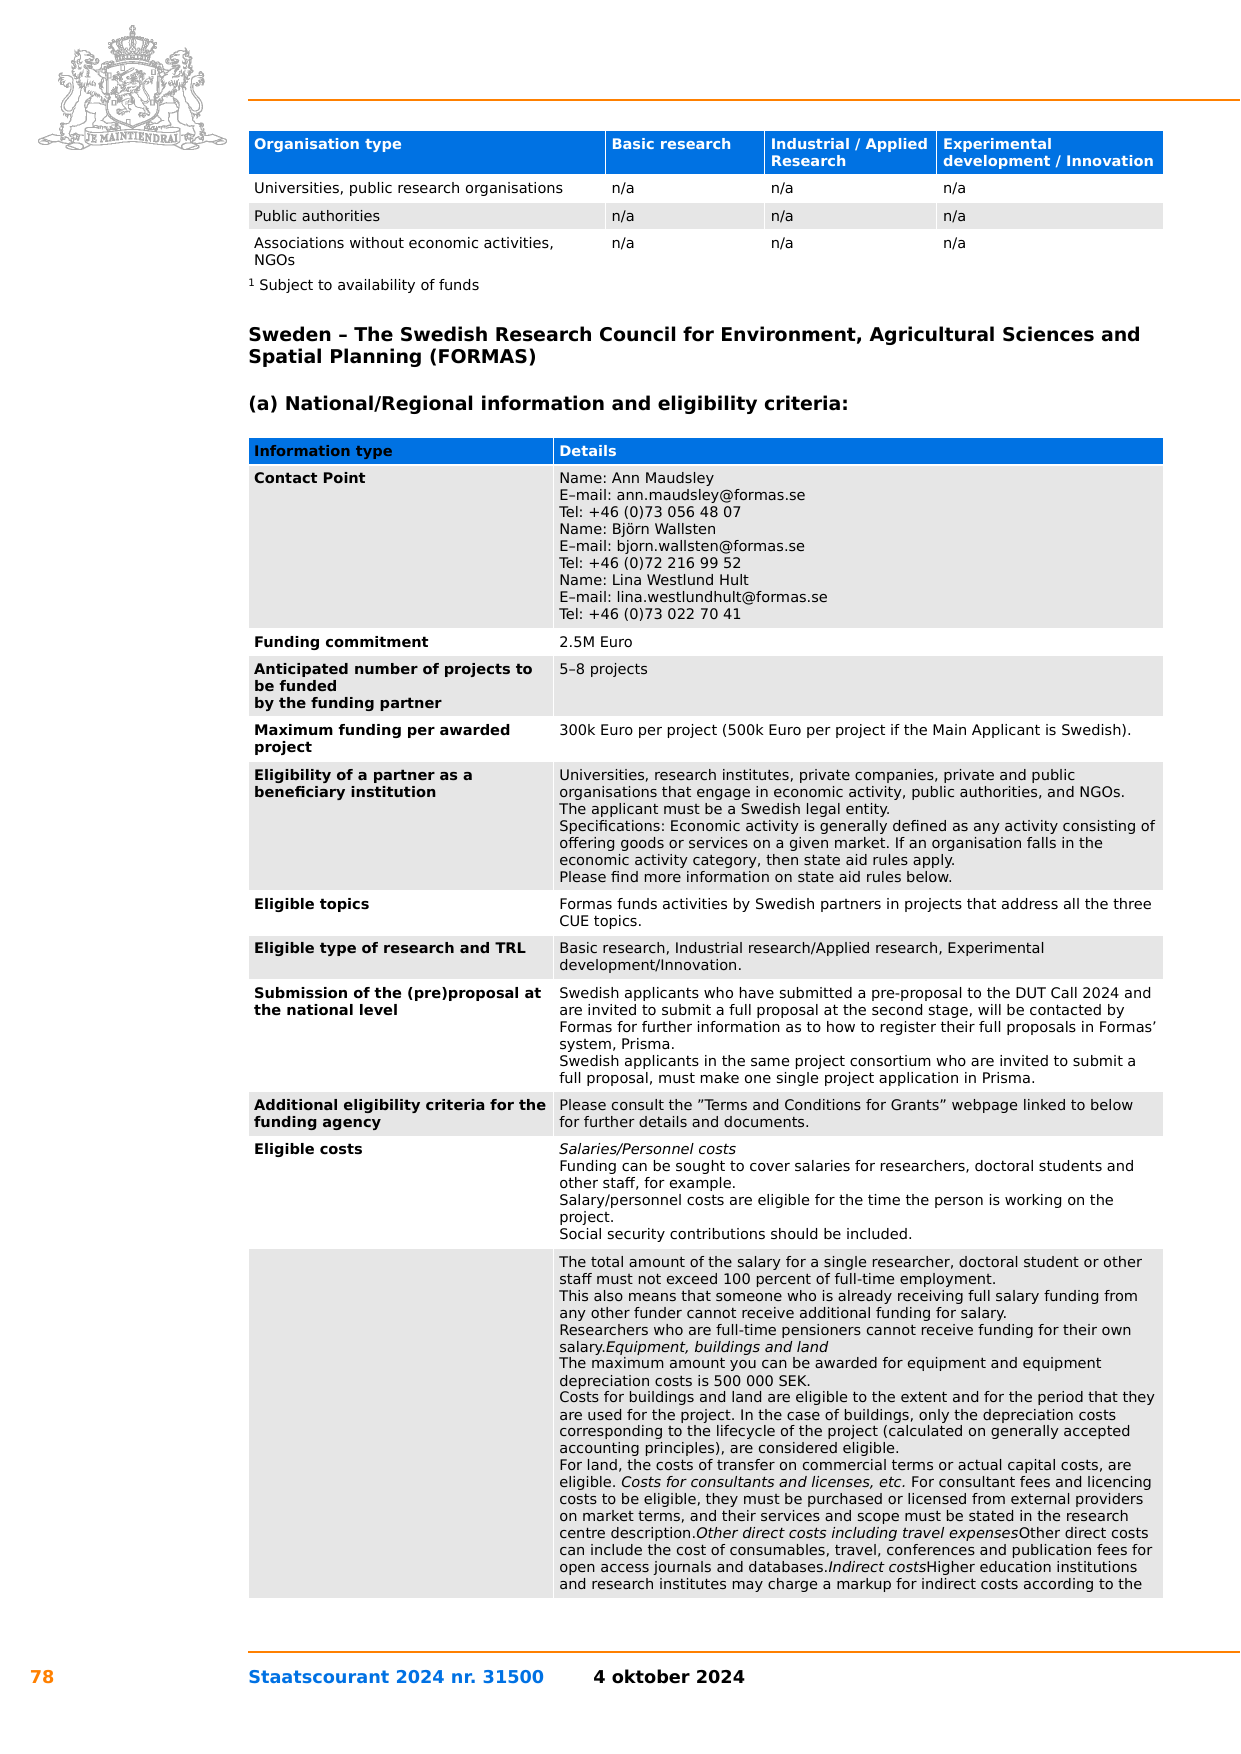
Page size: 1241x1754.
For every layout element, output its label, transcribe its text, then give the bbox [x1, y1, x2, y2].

subtitle (a) National/Regional information and eligibility criteria: [248, 393, 1163, 415]
table_cell Basic research, Industrial research/Applied research, Experimental development/Innovation. [554, 936, 1163, 979]
table_cell Submission of the (pre)proposal at the national level [249, 980, 553, 1091]
subtitle Sweden – The Swedish Research Council for Environment, Agricultural Sciences and Spatial Planning (FORMAS) [248, 324, 1163, 368]
picture [38, 25, 227, 150]
table_cell n/a [937, 203, 1163, 229]
table_cell Eligible topics [249, 891, 553, 934]
table_cell Name: Ann Maudsley E–mail: ann.maudsley@formas.se Tel: +46 (0)73 056 48 07 Name: Björn Wallsten E–mail: bjorn.wallsten@formas.se Tel: +46 (0)72 216 99 52 Name: Lina Westlund Hult E–mail: lina.westlundhult@formas.se Tel: +46 (0)73 022 70 41 [554, 466, 1163, 628]
table_header Basic research [606, 131, 764, 174]
table_cell 1 Subject to availability of funds [248, 275, 1163, 294]
table_cell Eligibility of a partner as a beneficiary institution [249, 762, 553, 890]
table_cell n/a [765, 203, 936, 229]
table_header Details [554, 438, 1163, 464]
table_header Information type [249, 438, 553, 464]
table_cell [249, 1249, 553, 1598]
table_cell Salaries/Personnel costs Funding can be sought to cover salaries for researchers, doctoral students and other staff, for example. Salary/personnel costs are eligible for the time the person is working on the project. Social security contributions should be included. [554, 1137, 1163, 1248]
table_cell n/a [937, 230, 1163, 273]
table_cell 5–8 projects [554, 656, 1163, 716]
table_cell Universities, public research organisations [249, 175, 605, 202]
table_cell Swedish applicants who have submitted a pre-proposal to the DUT Call 2024 and are invited to submit a full proposal at the second stage, will be contacted by Formas for further information as to how to register their full proposals in Formas’ system, Prisma. Swedish applicants in the same project consortium who are invited to submit a full proposal, must make one single project application in Prisma. [554, 980, 1163, 1091]
table_cell n/a [765, 230, 936, 273]
table_cell n/a [606, 175, 764, 202]
table_cell Funding commitment [249, 629, 553, 655]
table_cell n/a [765, 175, 936, 202]
table_cell Contact Point [249, 466, 553, 628]
table_cell Formas funds activities by Swedish partners in projects that address all the three CUE topics. [554, 891, 1163, 934]
table_cell n/a [606, 203, 764, 229]
table_cell n/a [606, 230, 764, 273]
table_cell n/a [937, 175, 1163, 202]
table_cell Anticipated number of projects to be funded by the funding partner [249, 656, 553, 716]
table_cell Maximum funding per awarded project [249, 718, 553, 761]
table_cell Additional eligibility criteria for the funding agency [249, 1092, 553, 1136]
table_header Experimental development / Innovation [937, 131, 1163, 174]
table_cell The total amount of the salary for a single researcher, doctoral student or other staff must not exceed 100 percent of full-time employment. This also means that someone who is already receiving full salary funding from any other funder cannot receive additional funding for salary. Researchers who are full-time pensioners cannot receive funding for their own salary.Equipment, buildings and land The maximum amount you can be awarded for equipment and equipment depreciation costs is 500 000 SEK. Costs for buildings and land are eligible to the extent and for the period that they are used for the project. In the case of buildings, only the depreciation costs corresponding to the lifecycle of the project (calculated on generally accepted accounting principles), are considered eligible. For land, the costs of transfer on commercial terms or actual capital costs, are eligible. Costs for consultants and licenses, etc. For consultant fees and licencing costs to be eligible, they must be purchased or licensed from external providers on market terms, and their services and scope must be stated in the research centre description.Other direct costs including travel expensesOther direct costs can include the cost of consumables, travel, conferences and publication fees for open access journals and databases.Indirect costsHigher education institutions and research institutes may charge a markup for indirect costs according to the [554, 1249, 1163, 1598]
table_cell Universities, research institutes, private companies, private and public organisations that engage in economic activity, public authorities, and NGOs. The applicant must be a Swedish legal entity. Specifications: Economic activity is generally defined as any activity consisting of offering goods or services on a given market. If an organisation falls in the economic activity category, then state aid rules apply. Please find more information on state aid rules below. [554, 762, 1163, 890]
table_cell Eligible type of research and TRL [249, 936, 553, 979]
table_cell Eligible costs [249, 1137, 553, 1248]
table_cell 300k Euro per project (500k Euro per project if the Main Applicant is Swedish). [554, 718, 1163, 761]
table_cell Associations without economic activities, NGOs [249, 230, 605, 273]
table_cell Please consult the ”Terms and Conditions for Grants” webpage linked to below for further details and documents. [554, 1092, 1163, 1136]
table_header Industrial / Applied Research [765, 131, 936, 174]
table_cell Public authorities [249, 203, 605, 229]
table_header Organisation type [249, 131, 605, 174]
table_cell 2.5M Euro [554, 629, 1163, 655]
